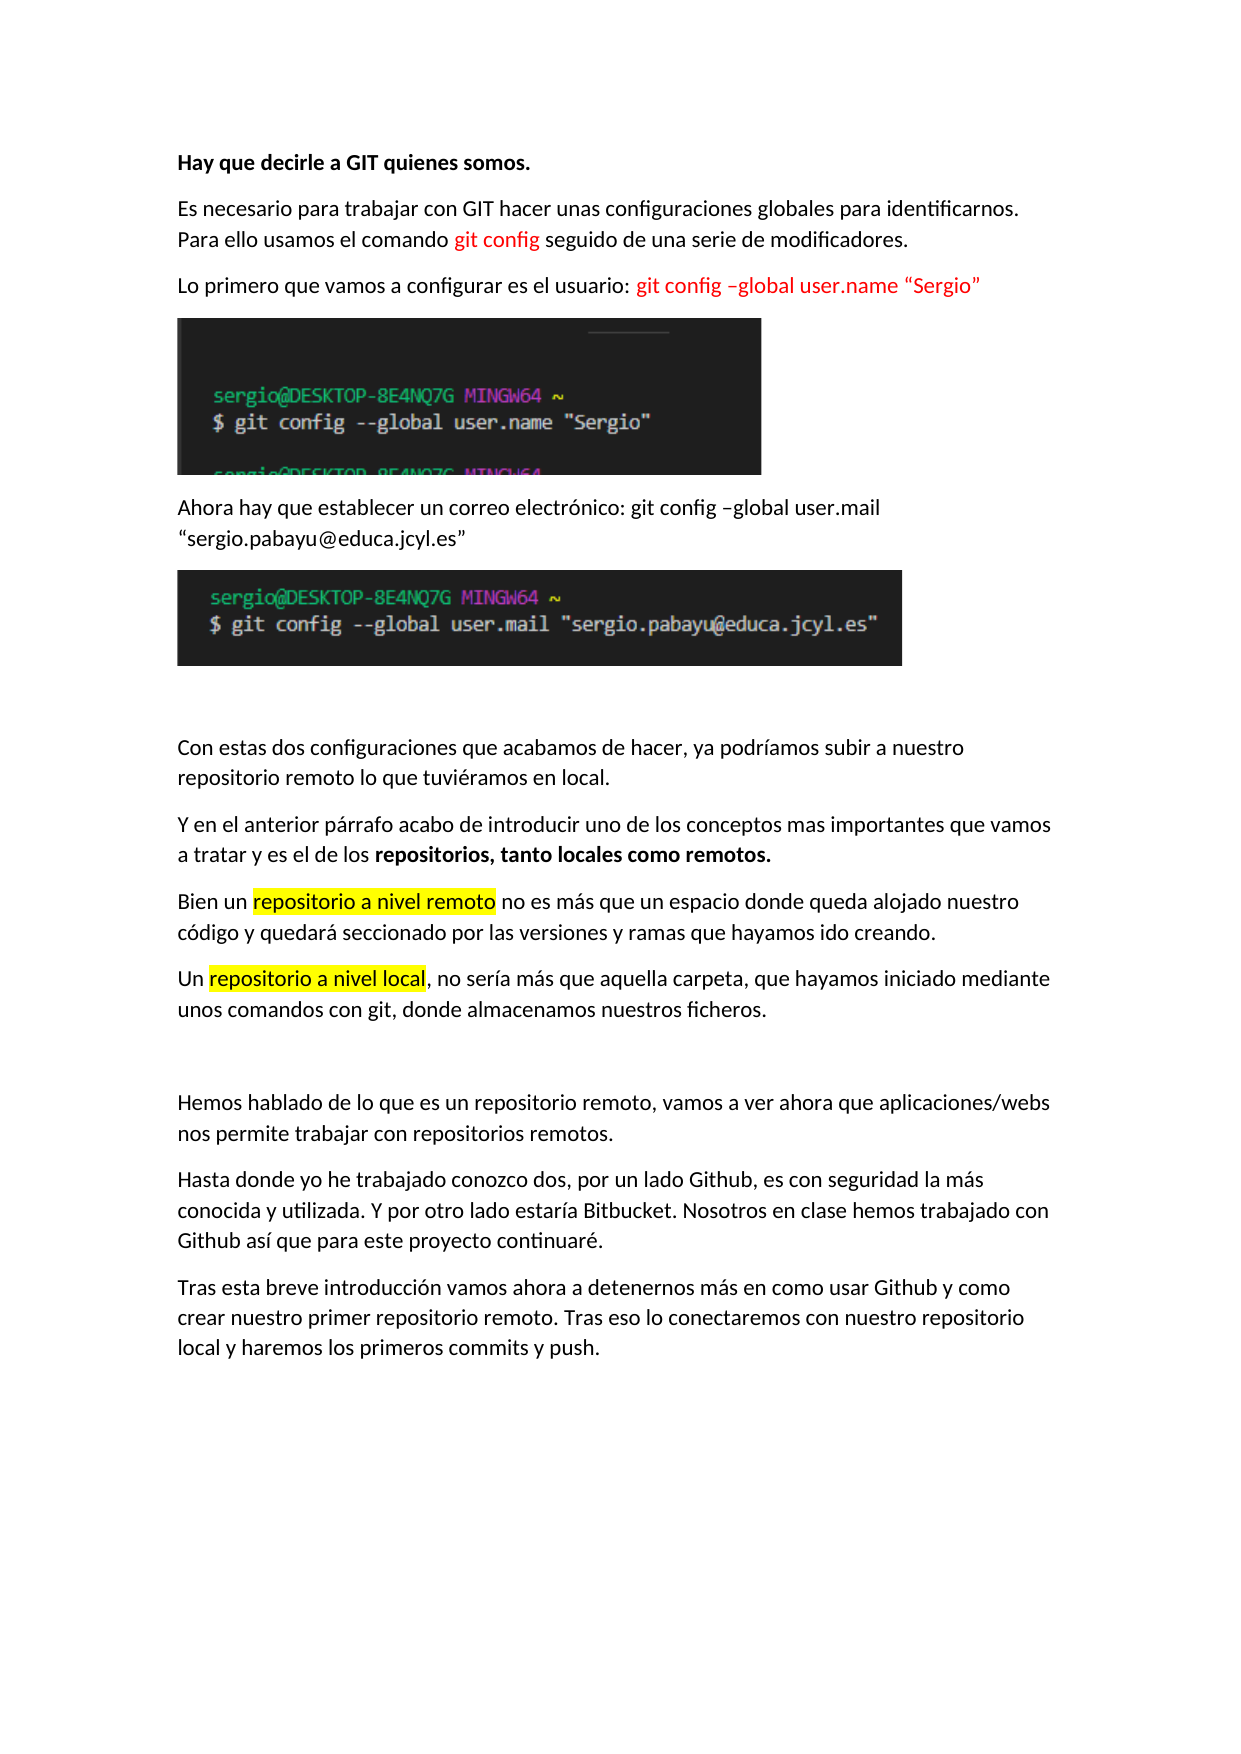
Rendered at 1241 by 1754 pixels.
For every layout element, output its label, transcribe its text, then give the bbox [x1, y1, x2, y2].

text Tras esta breve introducción vamos ahora a detenernos más en como usar Github y como crear nuestro primer repositorio remoto. Tras eso lo conectaremos con nuestro repositorio local y haremos los primeros commits y push. [177, 1273, 1063, 1361]
text Un repositorio a nivel local, no sería más que aquella carpeta, que hayamos iniciado mediante unos comandos con git, donde almacenamos nuestros ficheros. [177, 964, 1063, 1023]
text Con estas dos configuraciones que acabamos de hacer, ya podríamos subir a nuestro repositorio remoto lo que tuviéramos en local. [177, 733, 1063, 791]
text Es necesario para trabajar con GIT hacer unas configuraciones globales para identificarnos. Para ello usamos el comando git config seguido de una serie de modificadores. [177, 194, 1063, 253]
text Hasta donde yo he trabajado conozco dos, por un lado Github, es con seguridad la más conocida y utilizada. Y por otro lado estaría Bitbucket. Nosotros en clase hemos trabajado con Github así que para este proyecto continuaré. [177, 1166, 1063, 1254]
picture [177, 318, 762, 475]
text Bien un repositorio a nivel remoto no es más que un espacio donde queda alojado nuestro código y quedará seccionado por las versiones y ramas que hayamos ido creando. [177, 887, 1063, 946]
text Hemos hablado de lo que es un repositorio remoto, vamos a ver ahora que aplicaciones/webs nos permite trabajar con repositorios remotos. [177, 1088, 1063, 1147]
text Hay que decirle a GIT quienes somos. [177, 148, 1063, 176]
text Ahora hay que establecer un correo electrónico: git config –global user.mail “sergio.pabayu@educa.jcyl.es” [177, 493, 1063, 552]
text Y en el anterior párrafo acabo de introducir uno de los conceptos mas importantes que vamos a tratar y es el de los repositorios, tanto locales como remotos. [177, 810, 1063, 868]
picture [177, 570, 903, 666]
text Lo primero que vamos a configurar es el usuario: git config –global user.name “Sergio” [177, 272, 1063, 299]
